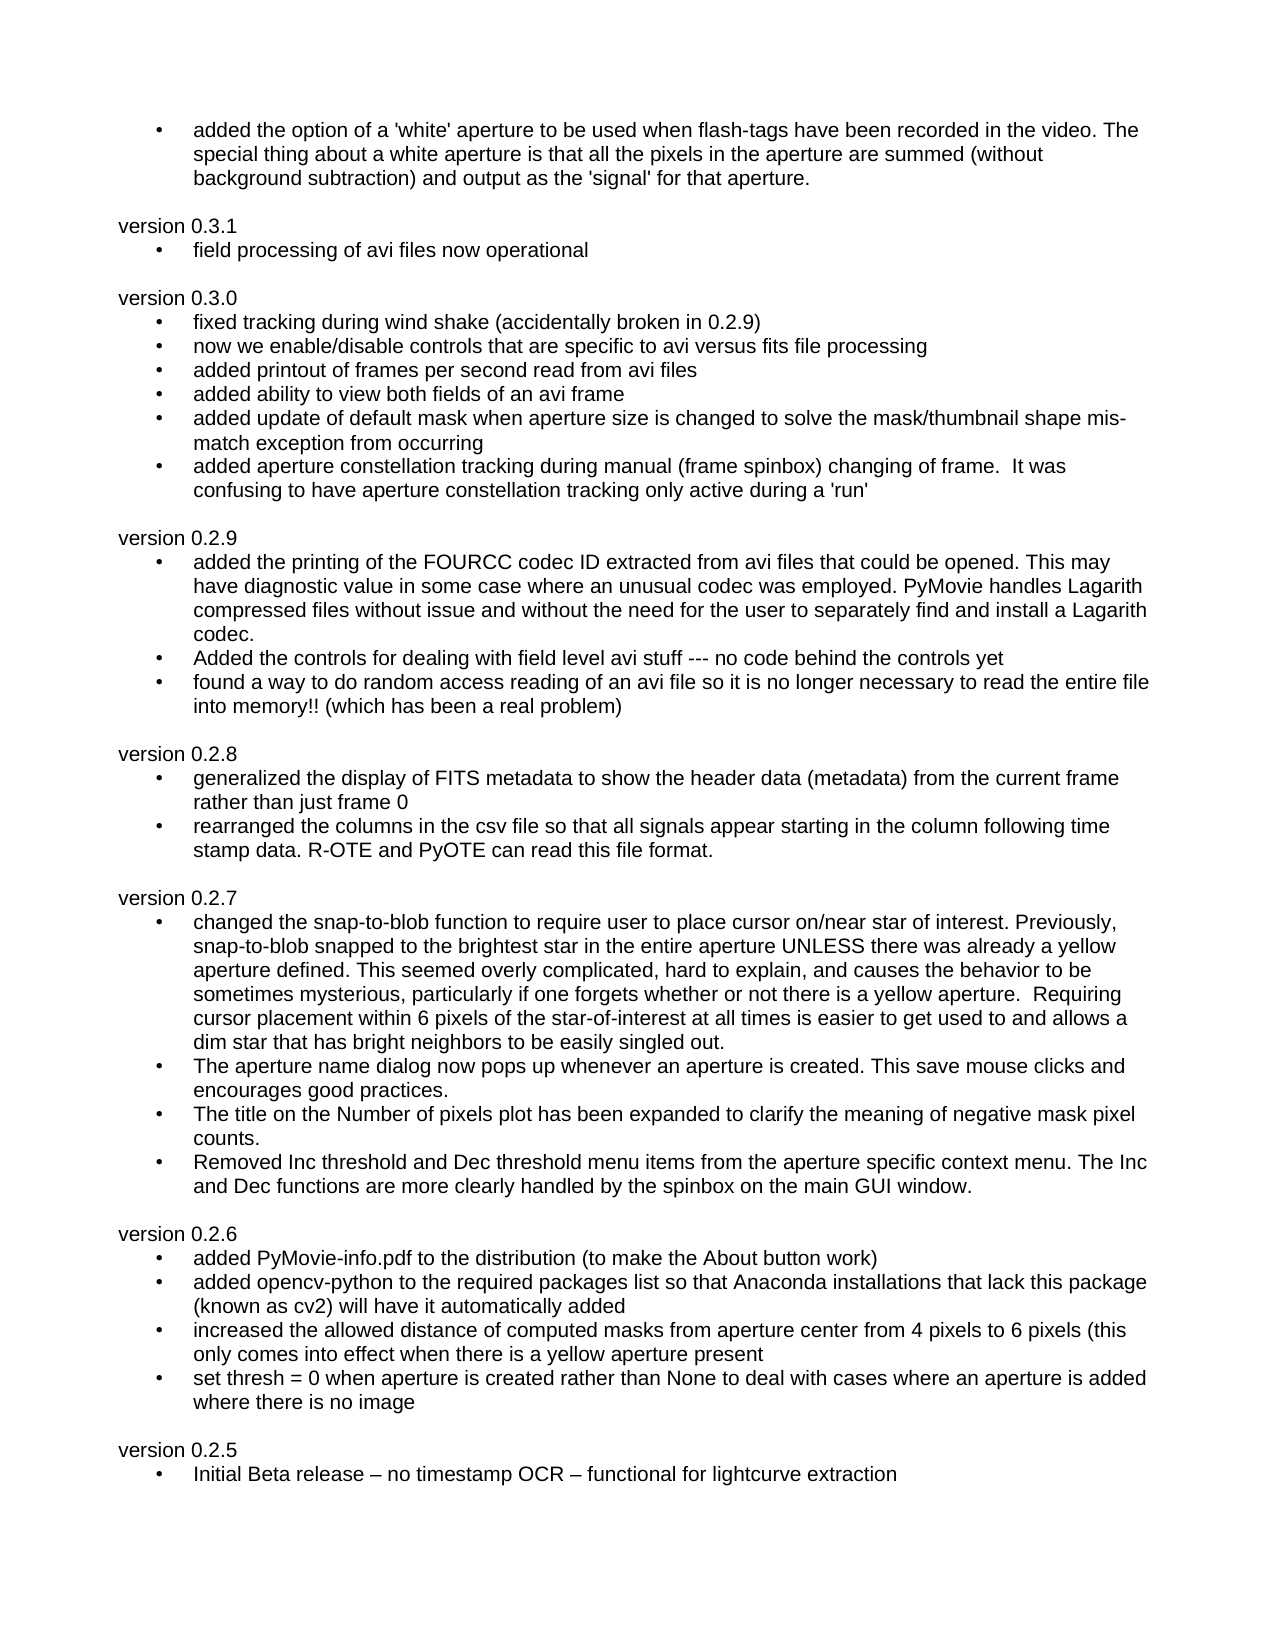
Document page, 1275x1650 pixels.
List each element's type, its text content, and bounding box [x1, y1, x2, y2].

list Added the controls for dealing with field level avi stuff --- no code behind the controls yet [156, 646, 1157, 670]
list changed the snap-to-blob function to require user to place cursor on/near star of interest. Previously, snap-to-blob snapped to the brightest star in the entire aperture UNLESS there was already a yellow aperture defined. This seemed overly complicated, hard to explain, and causes the behavior to be sometimes mysterious, particularly if one forgets whether or not there is a yellow aperture. Requiring cursor placement within 6 pixels of the star-of-interest at all times is easier to get used to and allows a dim star that has bright neighbors to be easily singled out. [156, 910, 1157, 1054]
text version 0.3.1 [118, 214, 1157, 238]
list increased the allowed distance of computed masks from aperture center from 4 pixels to 6 pixels (this only comes into effect when there is a yellow aperture present [156, 1318, 1157, 1366]
list found a way to do random access reading of an avi file so it is no longer necessary to read the entire file into memory!! (which has been a real problem) [156, 670, 1157, 742]
list The aperture name dialog now pops up whenever an aperture is created. This save mouse clicks and encourages good practices. [156, 1054, 1157, 1102]
list set thresh = 0 when aperture is created rather than None to deal with cases where an aperture is added where there is no image [156, 1366, 1157, 1438]
text version 0.2.8 [118, 742, 1157, 766]
list generalized the display of FITS metadata to show the header data (metadata) from the current frame rather than just frame 0 [156, 766, 1157, 814]
list Initial Beta release – no timestamp OCR – functional for lightcurve extraction [156, 1462, 1157, 1486]
list The title on the Number of pixels plot has been expanded to clarify the meaning of negative mask pixel counts. [156, 1102, 1157, 1150]
list added ability to view both fields of an avi frame [156, 382, 1157, 406]
list added update of default mask when aperture size is changed to solve the mask/thumbnail shape mis-match exception from occurring [156, 406, 1157, 454]
list field processing of avi files now operational [156, 238, 1157, 286]
text version 0.2.9 [118, 526, 1157, 550]
list added the option of a 'white' aperture to be used when flash-tags have been recorded in the video. The special thing about a white aperture is that all the pixels in the aperture are summed (without background subtraction) and output as the 'signal' for that aperture. [156, 118, 1157, 214]
text version 0.2.7 [118, 886, 1157, 910]
list added printout of frames per second read from avi files [156, 358, 1157, 382]
list fixed tracking during wind shake (accidentally broken in 0.2.9) [156, 310, 1157, 334]
list now we enable/disable controls that are specific to avi versus fits file processing [156, 334, 1157, 358]
text version 0.2.5 [118, 1438, 1157, 1462]
list added aperture constellation tracking during manual (frame spinbox) changing of frame. It was confusing to have aperture constellation tracking only active during a 'run' [156, 454, 1157, 526]
list rearranged the columns in the csv file so that all signals appear starting in the column following time stamp data. R-OTE and PyOTE can read this file format. [156, 814, 1157, 886]
text version 0.3.0 [118, 286, 1157, 310]
list Removed Inc threshold and Dec threshold menu items from the aperture specific context menu. The Inc and Dec functions are more clearly handled by the spinbox on the main GUI window. [156, 1150, 1157, 1222]
list added opencv-python to the required packages list so that Anaconda installations that lack this package (known as cv2) will have it automatically added [156, 1270, 1157, 1318]
list added the printing of the FOURCC codec ID extracted from avi files that could be opened. This may have diagnostic value in some case where an unusual codec was employed. PyMovie handles Lagarith compressed files without issue and without the need for the user to separately find and install a Lagarith codec. [156, 550, 1157, 646]
list added PyMovie-info.pdf to the distribution (to make the About button work) [156, 1246, 1157, 1270]
text version 0.2.6 [118, 1222, 1157, 1246]
